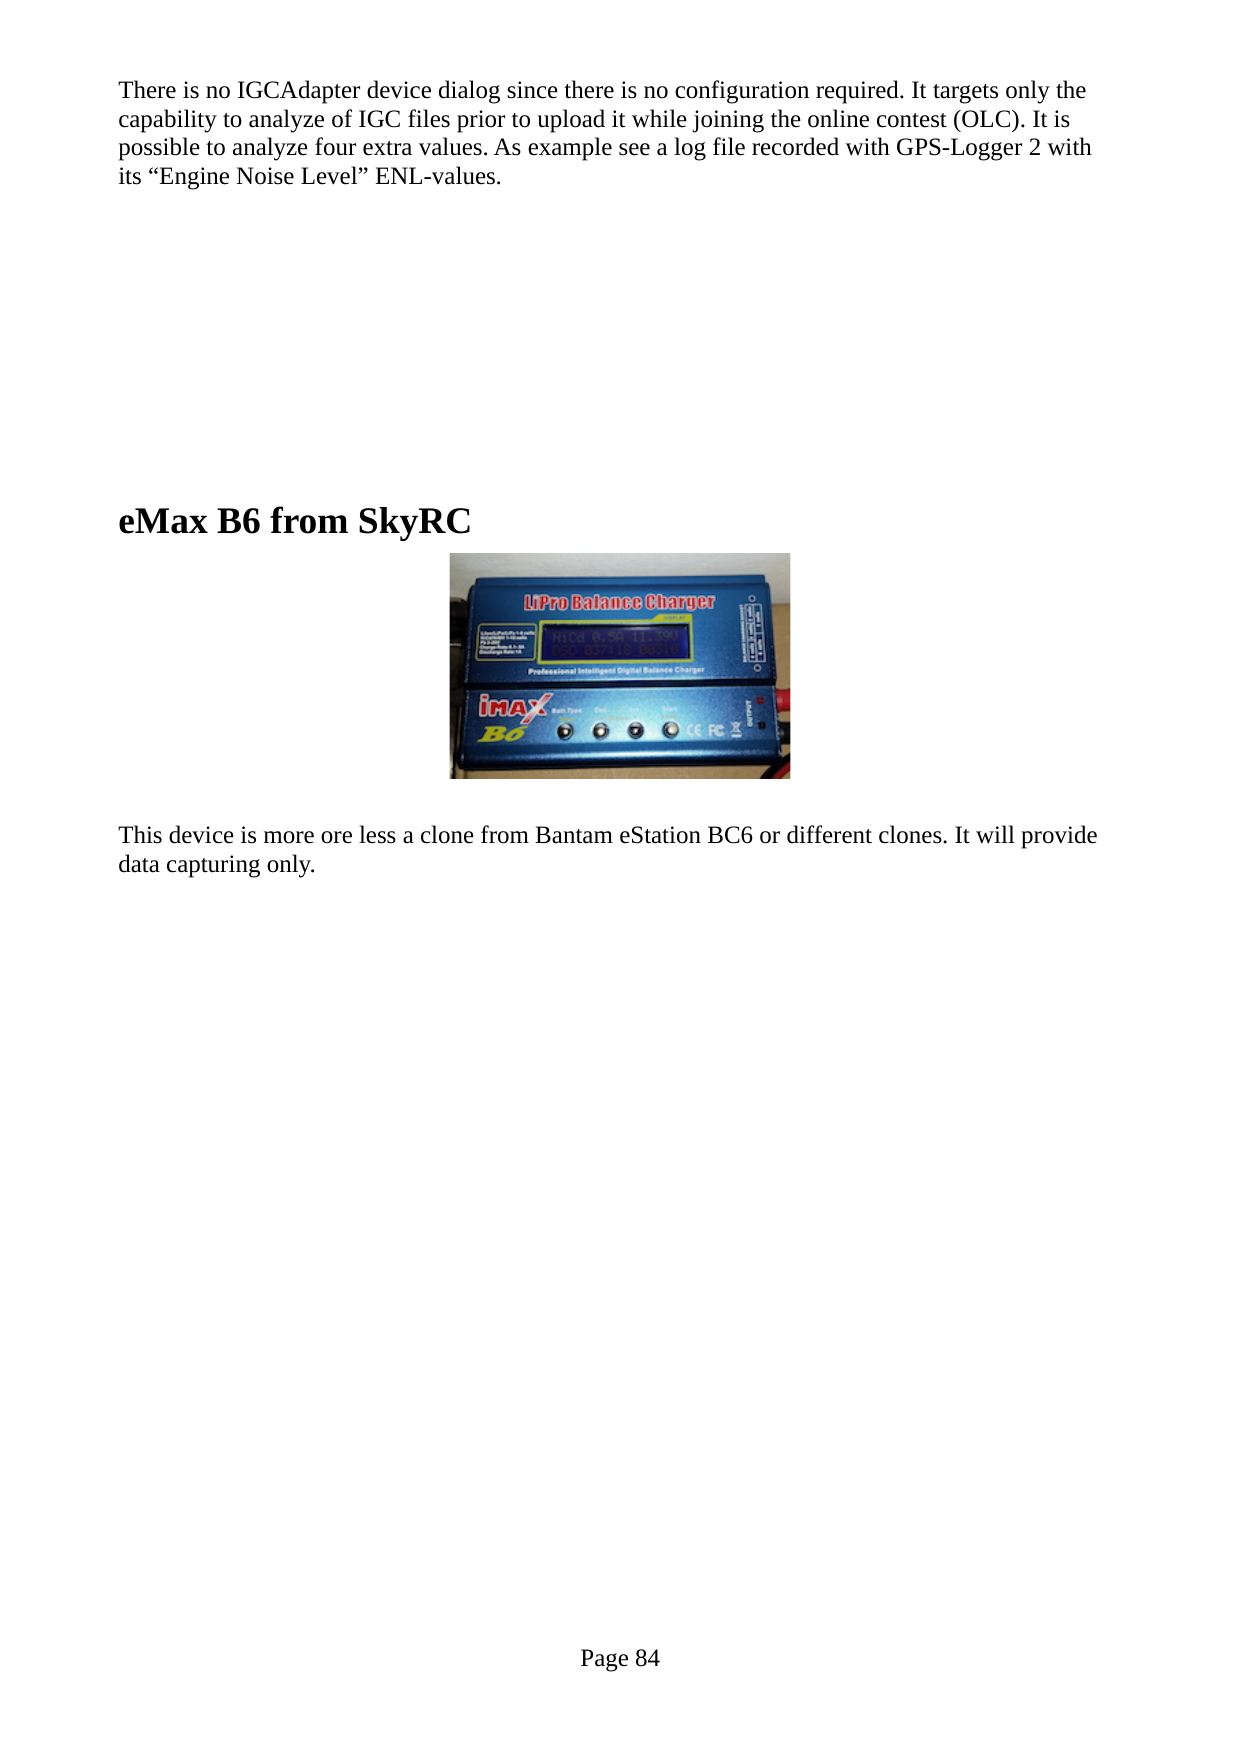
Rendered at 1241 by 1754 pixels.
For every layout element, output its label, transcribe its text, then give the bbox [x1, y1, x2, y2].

text This device is more ore less a clone from Bantam eStation BC6 or different clones. It will provide data capturing only. [118, 820, 1122, 877]
picture [449, 553, 791, 779]
subtitle eMax B6 from SkyRC [118, 498, 1122, 541]
text There is no IGCAdapter device dialog since there is no configuration required. It targets only the capability to analyze of IGC files prior to upload it while joining the online contest (OLC). It is possible to analyze four extra values. As example see a log file recorded with GPS-Logger 2 with its “Engine Noise Level” ENL-values. [118, 75, 1122, 190]
